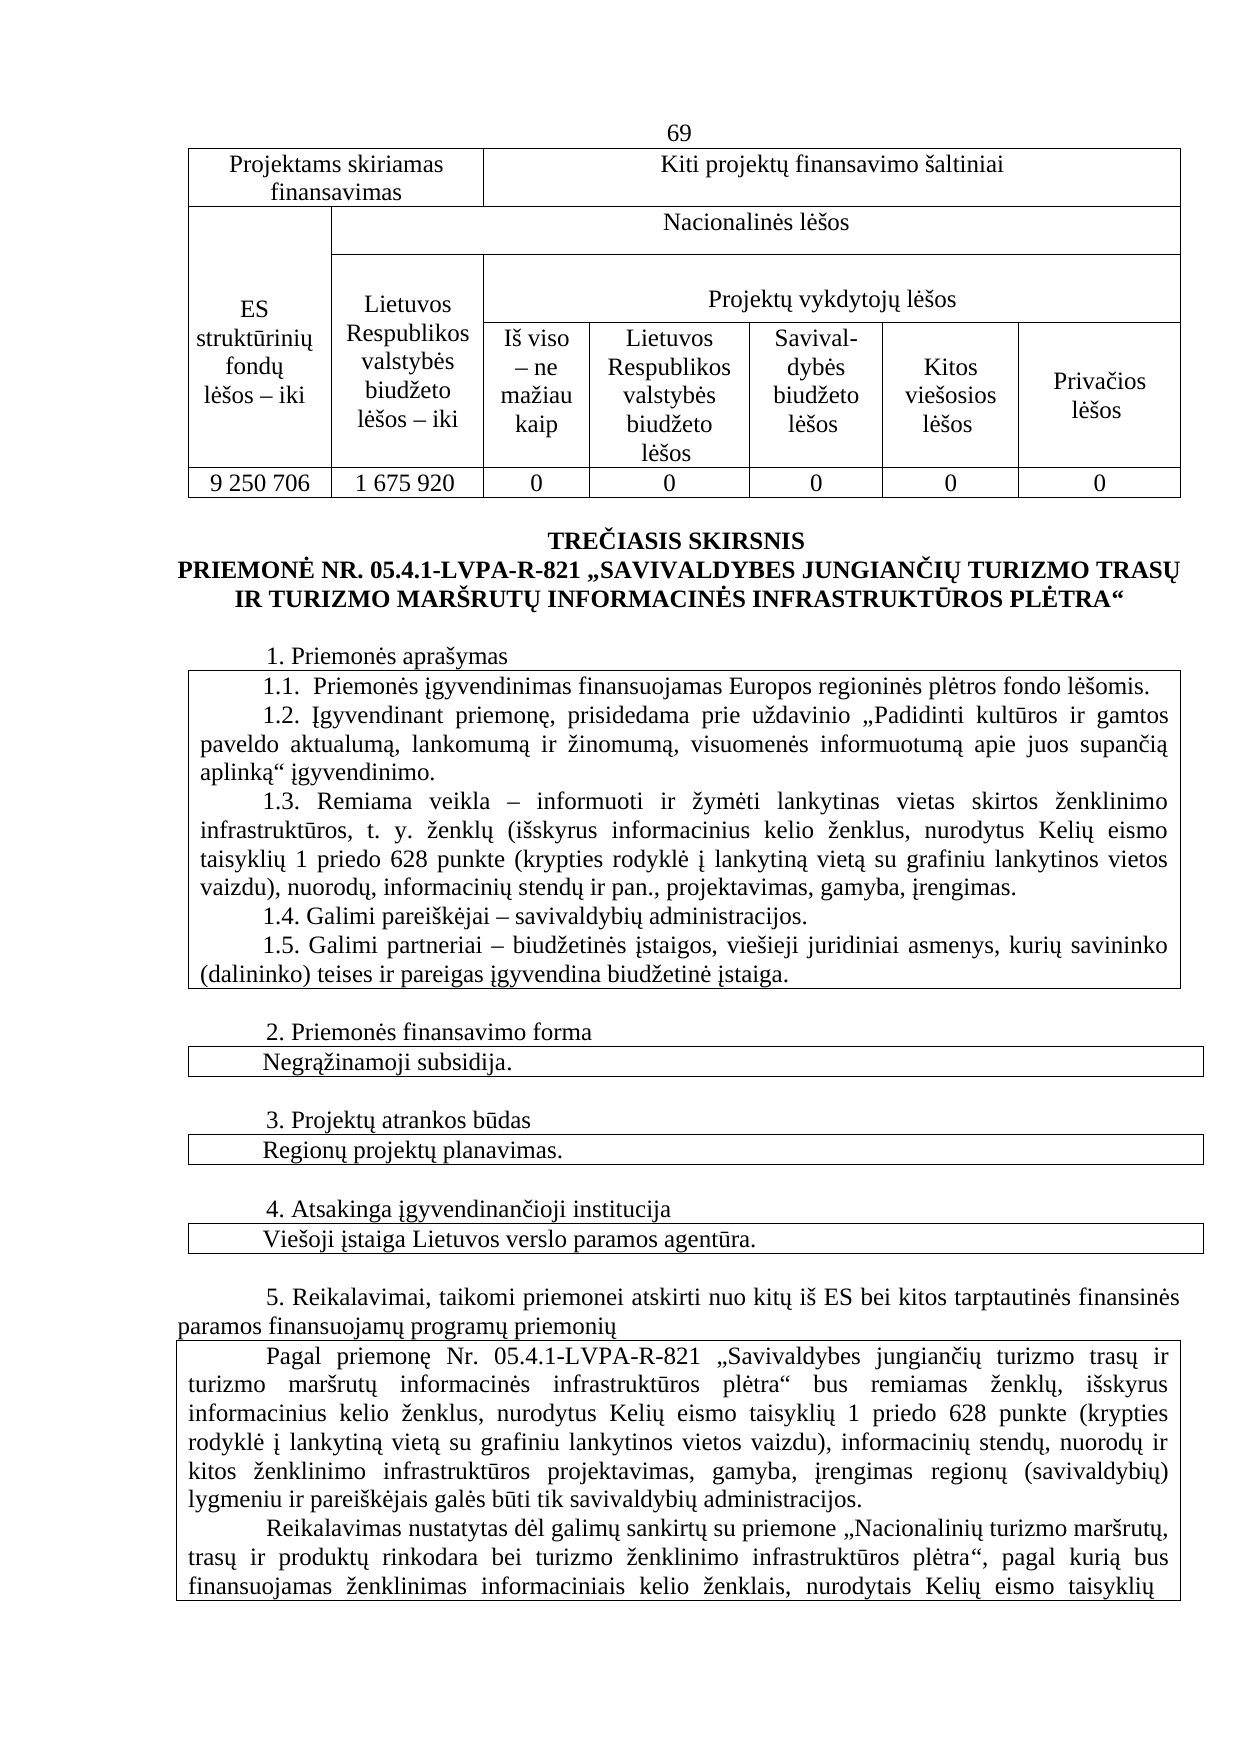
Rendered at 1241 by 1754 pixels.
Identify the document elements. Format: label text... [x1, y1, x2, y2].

text 4. Atsakinga įgyvendinančioji institucija [177, 1194, 1181, 1223]
table_cell 0 [750, 468, 882, 497]
text 1. Priemonės aprašymas [244, 641, 1181, 670]
table_header Projektams skiriamas finansavimas [189, 149, 483, 206]
table_header Viešoji įstaiga Lietuvos verslo paramos agentūra. [189, 1224, 1203, 1252]
table_cell 1 675 920 [332, 468, 483, 497]
table_cell 1.3. Remiama veikla – informuoti ir žymėti lankytinas vietas skirtos ženklinimo infrastruktūros, t. y. ženklų (išskyrus informacinius kelio ženklus, nurodytus Kelių eismo taisyklių 1 priedo 628 punkte (krypties rodyklė į lankytiną vietą su grafiniu lankytinos vietos vaizdu), nuorodų, informacinių stendų ir pan., projektavimas, gamyba, įrengimas. [189, 786, 1180, 901]
table_cell Lietuvos Respublikos valstybės biudžeto lėšos – iki [332, 255, 483, 467]
table_header Kiti projektų finansavimo šaltiniai [484, 149, 1180, 206]
text TREČIASIS SKIRSNIS [177, 526, 1181, 555]
table_cell 9 250 706 [189, 468, 331, 497]
table_cell Nacionalinės lėšos [332, 207, 1180, 254]
text 5. Reikalavimai, taikomi priemonei atskirti nuo kitų iš ES bei kitos tarptautinės finansinės paramos finansuojamų programų priemonių [177, 1282, 1181, 1340]
table_cell 0 [883, 468, 1018, 497]
table_cell 0 [1019, 468, 1180, 497]
table_cell Privačios lėšos [1019, 323, 1180, 467]
table_cell Lietuvos Respublikos valstybės biudžeto lėšos [590, 323, 749, 467]
table_header 1.1. Priemonės įgyvendinimas finansuojamas Europos regioninės plėtros fondo lėšomis. [189, 671, 1180, 700]
table_cell Kitos viešosios lėšos [883, 323, 1018, 467]
text 2. Priemonės finansavimo forma [251, 1017, 1181, 1046]
text PRIEMONĖ NR. 05.4.1-LVPA-R-821 „SAVIVALDYBES JUNGIANČIŲ TURIZMO TRASŲ IR TURIZMO MARŠRUTŲ INFORMACINĖS INFRASTRUKTŪROS PLĖTRA“ [177, 555, 1181, 613]
table_cell 1.2. Įgyvendinant priemonę, prisidedama prie uždavinio „Padidinti kultūros ir gamtos paveldo aktualumą, lankomumą ir žinomumą, visuomenės informuotumą apie juos supančią aplinką“ įgyvendinimo. [189, 700, 1180, 786]
table_header Negrąžinamoji subsidija. [189, 1047, 1203, 1076]
table_cell Savival-dybės biudžeto lėšos [750, 323, 882, 467]
table_cell Projektų vykdytojų lėšos [484, 255, 1180, 322]
table_header Regionų projektų planavimas. [189, 1135, 1203, 1164]
table_cell 1.4. Galimi pareiškėjai – savivaldybių administracijos. 1.5. Galimi partneriai – biudžetinės įstaigos, viešieji juridiniai asmenys, kurių savininko (dalininko) teises ir pareigas įgyvendina biudžetinė įstaiga. [189, 901, 1180, 987]
table_cell ES struktūrinių fondų lėšos – iki [189, 207, 331, 467]
text 3. Projektų atrankos būdas [252, 1106, 1181, 1134]
table_cell Iš viso – ne mažiau kaip [484, 323, 589, 467]
table_header Pagal priemonę Nr. 05.4.1-LVPA-R-821 „Savivaldybes jungiančių turizmo trasų ir turizmo maršrutų informacinės infrastruktūros plėtra“ bus remiamas ženklų, išskyrus informacinius kelio ženklus, nurodytus Kelių eismo taisyklių 1 priedo 628 punkte (krypties rodyklė į lankytiną vietą su grafiniu lankytinos vietos vaizdu), informacinių stendų, nuorodų ir kitos ženklinimo infrastruktūros projektavimas, gamyba, įrengimas regionų (savivaldybių) lygmeniu ir pareiškėjais galės būti tik savivaldybių administracijos. Reikalavimas nustatytas dėl galimų sankirtų su priemone „Nacionalinių turizmo maršrutų, trasų ir produktų rinkodara bei turizmo ženklinimo infrastruktūros plėtra“, pagal kurią bus finansuojamas ženklinimas informaciniais kelio ženklais, nurodytais Kelių eismo taisyklių [177, 1341, 1180, 1599]
table_cell 0 [484, 468, 589, 497]
table_cell 0 [590, 468, 749, 497]
